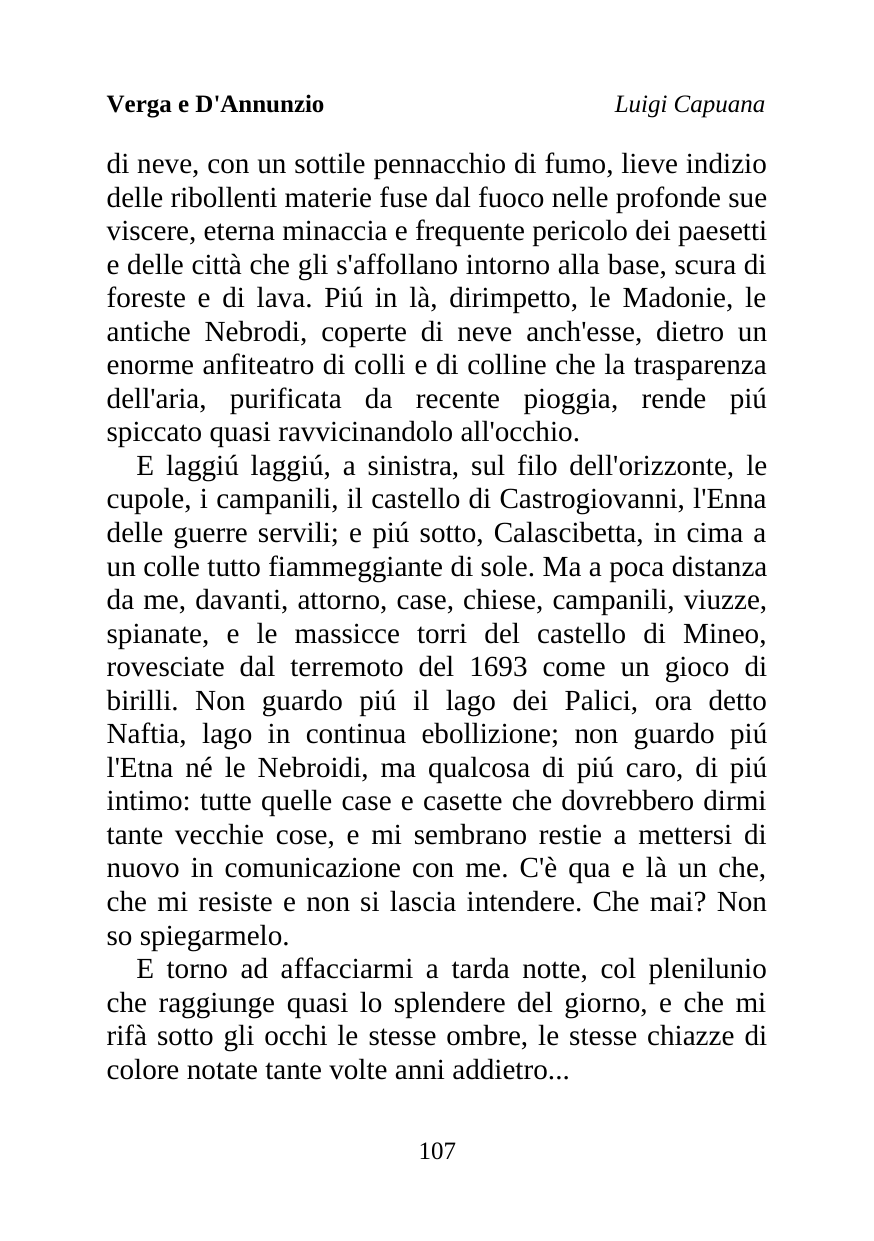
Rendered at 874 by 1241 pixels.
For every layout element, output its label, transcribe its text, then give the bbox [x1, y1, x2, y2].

text E torno ad affacciarmi a tarda notte, col plenilunio che raggiunge quasi lo splendere del giorno, e che mi rifà sotto gli occhi le stesse ombre, le stesse chiazze di colore notate tante volte anni addietro... [106, 951, 768, 1085]
text di neve, con un sottile pennacchio di fumo, lieve indizio delle ribollenti materie fuse dal fuoco nelle profonde sue viscere, eterna minaccia e frequente pericolo dei paesetti e delle città che gli s'affollano intorno alla base, scura di foreste e di lava. Piú in là, dirimpetto, le Madonie, le antiche Nebrodi, coperte di neve anch'esse, dietro un enorme anfiteatro di colli e di colline che la trasparenza dell'aria, purificata da recente pioggia, rende piú spiccato quasi ravvicinandolo all'occhio. [106, 146, 768, 448]
text E laggiú laggiú, a sinistra, sul filo dell'orizzonte, le cupole, i campanili, il castello di Castrogiovanni, l'Enna delle guerre servili; e piú sotto, Calascibetta, in cima a un colle tutto fiammeggiante di sole. Ma a poca distanza da me, davanti, attorno, case, chiese, campanili, viuzze, spianate, e le massicce torri del castello di Mineo, rovesciate dal terremoto del 1693 come un gioco di birilli. Non guardo piú il lago dei Palici, ora detto Naftia, lago in continua ebollizione; non guardo piú l'Etna né le Nebroidi, ma qualcosa di piú caro, di piú intimo: tutte quelle case e casette che dovrebbero dirmi tante vecchie cose, e mi sembrano restie a mettersi di nuovo in comunicazione con me. C'è qua e là un che, che mi resiste e non si lascia intendere. Che mai? Non so spiegarmelo. [106, 448, 768, 951]
